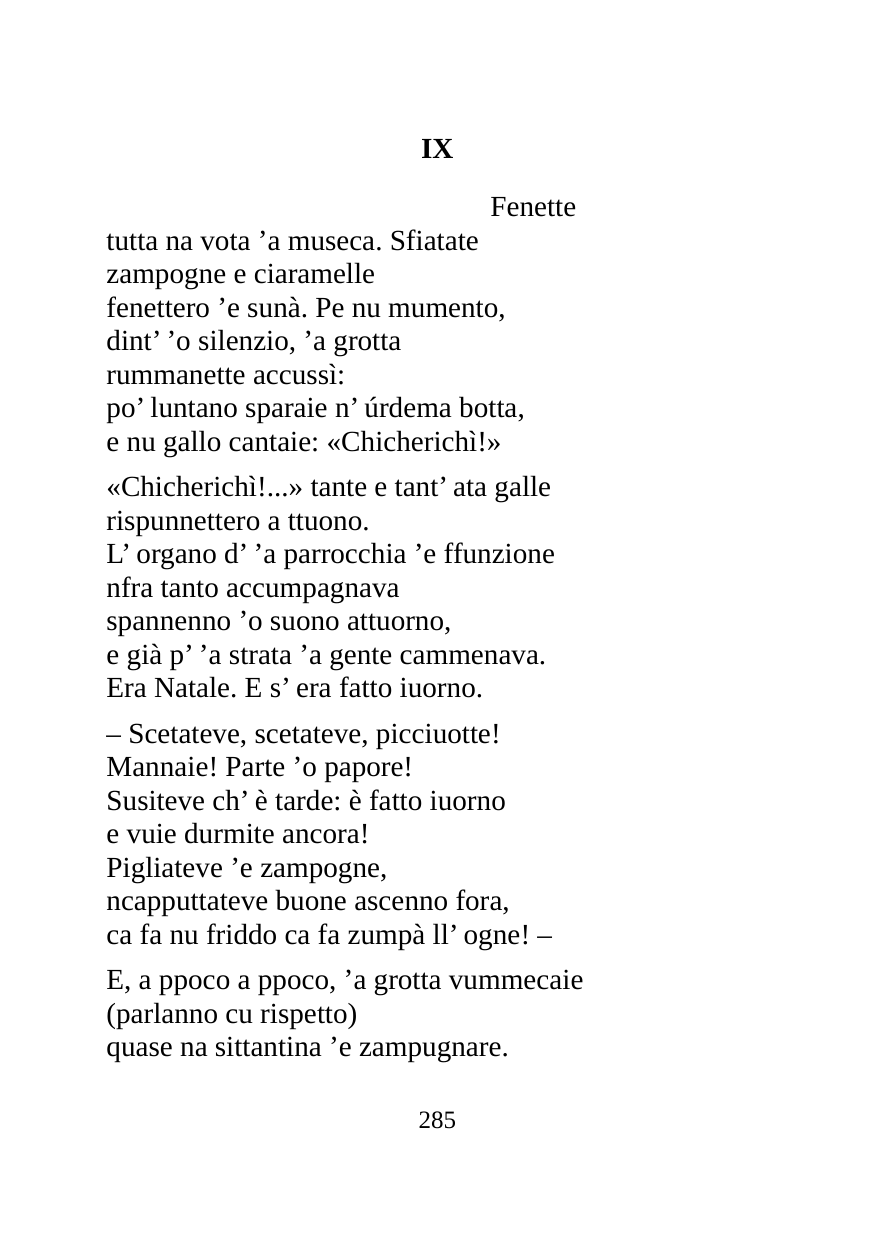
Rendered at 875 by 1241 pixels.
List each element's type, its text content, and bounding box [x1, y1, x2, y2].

text Susiteve ch’ è tarde: è fatto iuorno [106, 783, 768, 816]
text nfra tanto accumpagnava [106, 570, 768, 603]
text – Scetateve, scetateve, picciuotte! [106, 716, 768, 749]
text ca fa nu friddo ca fa zumpà ll’ ogne! – [106, 917, 768, 951]
text Mannaie! Parte ’o papore! [106, 749, 768, 783]
text rummanette accussì: [106, 357, 768, 390]
text e vuie durmite ancora! [106, 816, 768, 850]
text e già p’ ’a strata ’a gente cammenava. [106, 637, 768, 670]
text «Chicherichì!...» tante e tant’ ata galle [106, 469, 768, 503]
text tutta na vota ’a museca. Sfiatate [106, 223, 768, 256]
text rispunnettero a ttuono. [106, 503, 768, 536]
text E, a ppoco a ppoco, ’a grotta vummecaie [106, 962, 768, 996]
text fenettero ’e sunà. Pe nu mumento, [106, 290, 768, 323]
text Pigliateve ’e zampogne, [106, 850, 768, 883]
text spannenno ’o suono attuorno, [106, 603, 768, 637]
text e nu gallo cantaie: «Chicherichì!» [106, 424, 768, 457]
text ncapputtateve buone ascenno fora, [106, 883, 768, 917]
text po’ luntano sparaie n’ úrdema botta, [106, 390, 768, 424]
text Fenette [490, 189, 768, 223]
subtitle IX [106, 131, 768, 165]
text (parlanno cu rispetto) [106, 996, 768, 1029]
text L’ organo d’ ’a parrocchia ’e ffunzione [106, 536, 768, 570]
text Era Natale. E s’ era fatto iuorno. [106, 670, 768, 704]
text zampogne e ciaramelle [106, 256, 768, 290]
text quase na sittantina ’e zampugnare. [106, 1029, 768, 1063]
text dint’ ’o silenzio, ’a grotta [106, 323, 768, 357]
